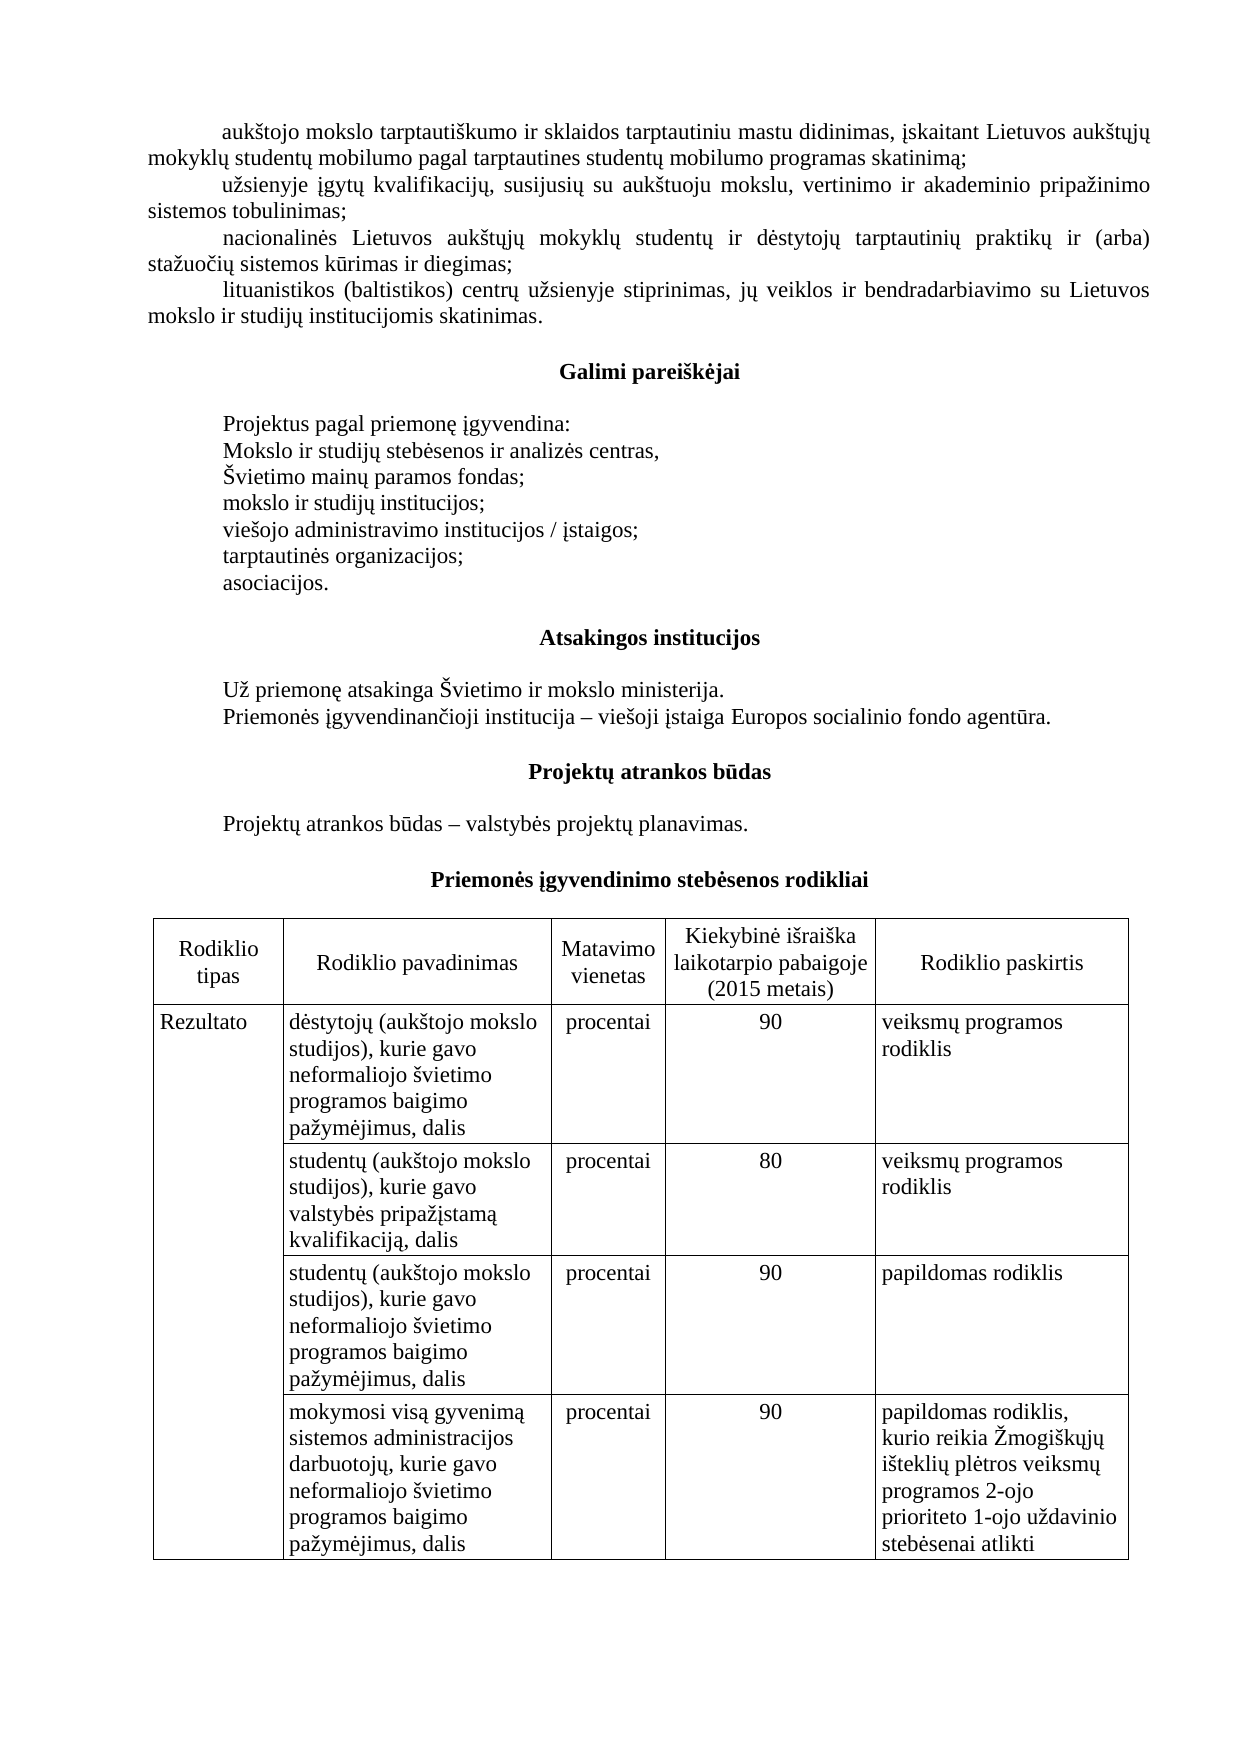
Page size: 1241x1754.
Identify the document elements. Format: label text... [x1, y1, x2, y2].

table_cell papildomas rodiklis, kurio reikia Žmogiškųjų išteklių plėtros veiksmų programos 2-ojo prioriteto 1-ojo uždavinio stebėsenai atlikti [876, 1395, 1128, 1559]
table_cell 90 [666, 1005, 875, 1143]
text Projektų atrankos būdas – valstybės projektų planavimas. [148, 811, 1152, 837]
text tarptautinės organizacijos; [148, 542, 1152, 568]
text Priemonės įgyvendinimo stebėsenos rodikliai [148, 866, 1152, 892]
text Priemonės įgyvendinančioji institucija – viešoji įstaiga Europos socialinio fondo agentūra. [148, 703, 1152, 729]
table_cell procentai [552, 1005, 665, 1143]
text Už priemonę atsakinga Švietimo ir mokslo ministerija. [148, 676, 1152, 703]
table_cell veiksmų programos rodiklis [876, 1005, 1128, 1143]
table_cell Rezultato [154, 1005, 283, 1559]
table_cell studentų (aukštojo mokslo studijos), kurie gavo neformaliojo švietimo programos baigimo pažymėjimus, dalis [284, 1256, 551, 1394]
text Švietimo mainų paramos fondas; [148, 463, 1152, 489]
text Atsakingos institucijos [148, 624, 1152, 650]
table_cell procentai [552, 1144, 665, 1255]
text nacionalinės Lietuvos aukštųjų mokyklų studentų ir dėstytojų tarptautinių praktikų ir (arba) stažuočių sistemos kūrimas ir diegimas; [148, 223, 1152, 276]
table_header Rodiklio tipas [154, 919, 283, 1004]
text lituanistikos (baltistikos) centrų užsienyje stiprinimas, jų veiklos ir bendradarbiavimo su Lietuvos mokslo ir studijų institucijomis skatinimas. [148, 276, 1152, 329]
table_header Kiekybinė išraiška laikotarpio pabaigoje (2015 metais) [666, 919, 875, 1004]
table_cell papildomas rodiklis [876, 1256, 1128, 1394]
text Projektus pagal priemonę įgyvendina: [148, 410, 1152, 437]
table_cell mokymosi visą gyvenimą sistemos administracijos darbuotojų, kurie gavo neformaliojo švietimo programos baigimo pažymėjimus, dalis [284, 1395, 551, 1559]
text Galimi pareiškėjai [148, 358, 1152, 384]
table_cell procentai [552, 1256, 665, 1394]
text Mokslo ir studijų stebėsenos ir analizės centras, [148, 437, 1152, 463]
table_header Rodiklio paskirtis [876, 919, 1128, 1004]
table_cell 90 [666, 1256, 875, 1394]
table_cell procentai [552, 1395, 665, 1559]
text Projektų atrankos būdas [148, 758, 1152, 784]
text asociacijos. [148, 568, 1152, 595]
text aukštojo mokslo tarptautiškumo ir sklaidos tarptautiniu mastu didinimas, įskaitant Lietuvos aukštųjų mokyklų studentų mobilumo pagal tarptautines studentų mobilumo programas skatinimą; [148, 118, 1152, 171]
table_cell studentų (aukštojo mokslo studijos), kurie gavo valstybės pripažįstamą kvalifikaciją, dalis [284, 1144, 551, 1255]
text viešojo administravimo institucijos / įstaigos; [148, 516, 1152, 542]
table_cell dėstytojų (aukštojo mokslo studijos), kurie gavo neformaliojo švietimo programos baigimo pažymėjimus, dalis [284, 1005, 551, 1143]
table_cell veiksmų programos rodiklis [876, 1144, 1128, 1255]
table_cell 90 [666, 1395, 875, 1559]
text užsienyje įgytų kvalifikacijų, susijusių su aukštuoju mokslu, vertinimo ir akademinio pripažinimo sistemos tobulinimas; [148, 171, 1152, 223]
text mokslo ir studijų institucijos; [148, 489, 1152, 516]
table_cell 80 [666, 1144, 875, 1255]
table_header Rodiklio pavadinimas [284, 919, 551, 1004]
table_header Matavimo vienetas [552, 919, 665, 1004]
